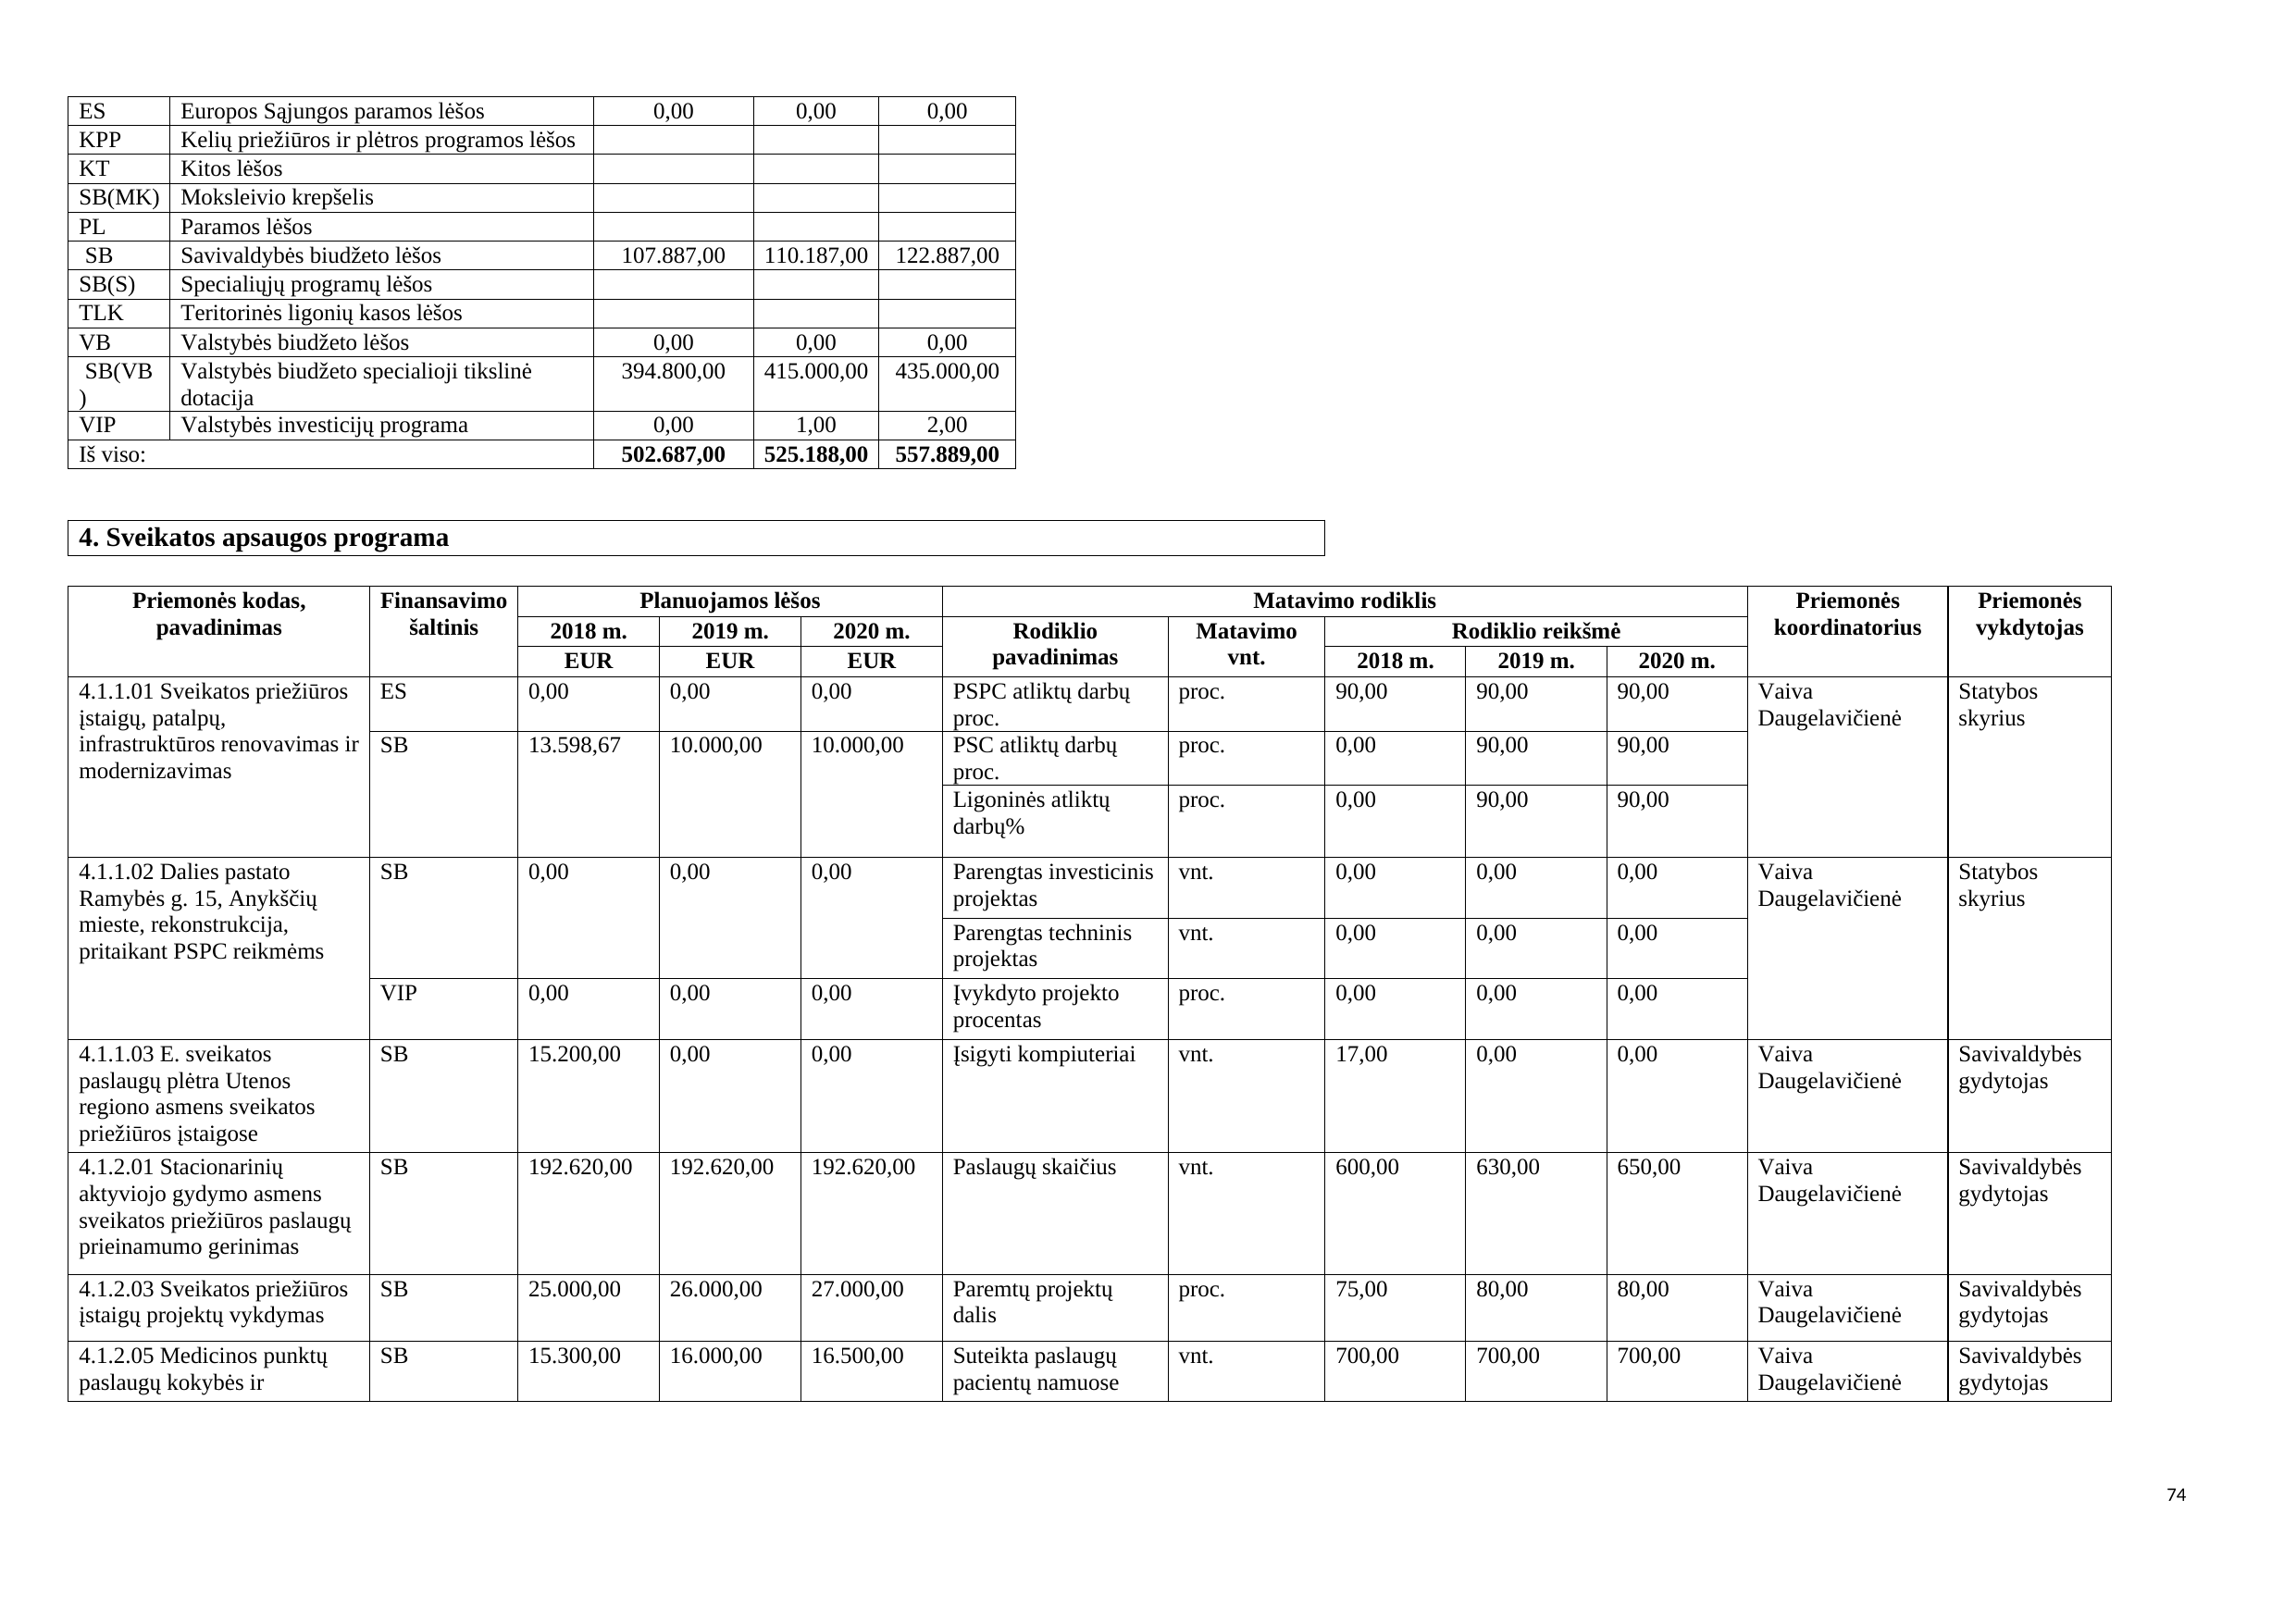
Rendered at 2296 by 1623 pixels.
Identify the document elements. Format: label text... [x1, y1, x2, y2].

table_cell 0,00 [1466, 1040, 1607, 1152]
table_cell 650,00 [1607, 1153, 1747, 1274]
table_header [1948, 520, 2112, 555]
table_cell Vaiva Daugelavičienė [1748, 1040, 1947, 1152]
table_header [1466, 520, 1607, 555]
table_cell vnt. [1169, 1153, 1324, 1274]
table_cell 0,00 [801, 677, 942, 730]
table_cell 2019 m. [660, 617, 800, 646]
table_cell Specialiųjų programų lėšos [170, 270, 593, 298]
table_cell 27.000,00 [801, 1275, 942, 1341]
table_cell Ligoninės atliktų darbų% [943, 786, 1168, 857]
table_cell [1747, 555, 1948, 586]
table_cell SB [370, 1153, 517, 1274]
table_cell Savivaldybės gydytojas [1949, 1342, 2111, 1401]
table_cell 0,00 [594, 328, 753, 356]
table_cell 700,00 [1466, 1342, 1607, 1401]
table_cell 4.1.1.02 Dalies pastato Ramybės g. 15, Anykščių mieste, rekonstrukcija, pritaikant PSPC reikmėms [68, 858, 369, 1039]
table_cell 0,00 [660, 1040, 800, 1152]
table_cell SB [370, 1342, 517, 1401]
table_cell 0,00 [1325, 979, 1465, 1039]
table_cell proc. [1169, 1275, 1324, 1341]
table_cell [754, 155, 878, 182]
table_cell 630,00 [1466, 1153, 1607, 1274]
table_cell 90,00 [1607, 677, 1747, 730]
table_cell 90,00 [1466, 732, 1607, 785]
table_cell 2,00 [879, 412, 1015, 440]
table_cell 15.300,00 [518, 1342, 659, 1401]
table_cell PSPC atliktų darbų proc. [943, 677, 1168, 730]
table_cell vnt. [1169, 858, 1324, 918]
table_cell 16.500,00 [801, 1342, 942, 1401]
table_cell [879, 300, 1015, 328]
table_cell [879, 155, 1015, 182]
table_cell 0,00 [518, 979, 659, 1039]
table_cell [754, 126, 878, 154]
table_cell 192.620,00 [518, 1153, 659, 1274]
table_cell Paramos lėšos [170, 213, 593, 241]
table_cell Priemonės kodas, pavadinimas [68, 587, 369, 676]
table_cell 2020 m. [1607, 647, 1747, 676]
table_cell 415.000,00 [754, 357, 878, 410]
table_cell 0,00 [1466, 858, 1607, 918]
table_cell Priemonės vykdytojas [1949, 587, 2111, 676]
table_cell vnt. [1169, 1040, 1324, 1152]
table_cell 90,00 [1466, 786, 1607, 857]
table_cell KPP [68, 126, 169, 154]
table_cell [1168, 556, 1325, 586]
table_cell [1948, 555, 2112, 586]
table_cell Valstybės biudžeto lėšos [170, 328, 593, 356]
table_cell [879, 126, 1015, 154]
table_cell SB [370, 732, 517, 857]
table_cell [942, 556, 1168, 586]
table_cell Europos Sąjungos paramos lėšos [170, 97, 593, 125]
table_cell 0,00 [518, 677, 659, 730]
table_cell 600,00 [1325, 1153, 1465, 1274]
table_cell Vaiva Daugelavičienė [1748, 1275, 1947, 1341]
table_cell 0,00 [1325, 858, 1465, 918]
table_cell 2020 m. [801, 617, 942, 646]
table_header 4. Sveikatos apsaugos programa [68, 521, 1324, 555]
table_cell SB [370, 1040, 517, 1152]
table_cell [594, 155, 753, 182]
table_cell Įsigyti kompiuteriai [943, 1040, 1168, 1152]
table_cell Priemonės koordinatorius [1748, 587, 1947, 676]
table_cell 25.000,00 [518, 1275, 659, 1341]
table_cell Savivaldybės gydytojas [1949, 1040, 2111, 1152]
table_cell proc. [1169, 979, 1324, 1039]
table_cell Savivaldybės gydytojas [1949, 1275, 2111, 1341]
table_cell 0,00 [1466, 979, 1607, 1039]
table_cell 0,00 [594, 97, 753, 125]
table_cell 10.000,00 [660, 732, 800, 857]
table_cell [879, 184, 1015, 212]
table_cell 1,00 [754, 412, 878, 440]
table_cell 13.598,67 [518, 732, 659, 857]
table_cell 0,00 [879, 97, 1015, 125]
table_cell 0,00 [1466, 919, 1607, 978]
table_cell 0,00 [1607, 858, 1747, 918]
table_cell [594, 300, 753, 328]
table_cell SB(MK) [68, 184, 169, 212]
table_cell proc. [1169, 786, 1324, 857]
table_cell Valstybės investicijų programa [170, 412, 593, 440]
table_cell Vaiva Daugelavičienė [1748, 1153, 1947, 1274]
table_cell 394.800,00 [594, 357, 753, 410]
table_cell [369, 556, 517, 586]
table_cell Kitos lėšos [170, 155, 593, 182]
table_cell 0,00 [754, 328, 878, 356]
table_cell 0,00 [801, 858, 942, 978]
table_cell Savivaldybės gydytojas [1949, 1153, 2111, 1274]
table_cell Rodiklio pavadinimas [943, 617, 1168, 676]
table_cell 0,00 [1325, 919, 1465, 978]
table_cell [68, 556, 369, 586]
table_cell Vaiva Daugelavičienė [1748, 1342, 1947, 1401]
table_cell 192.620,00 [801, 1153, 942, 1274]
table_cell 700,00 [1325, 1342, 1465, 1401]
table_cell 192.620,00 [660, 1153, 800, 1274]
table_cell PSC atliktų darbų proc. [943, 732, 1168, 785]
table_cell 15.200,00 [518, 1040, 659, 1152]
table_cell 4.1.1.01 Sveikatos priežiūros įstaigų, patalpų, infrastruktūros renovavimas ir modernizavimas [68, 677, 369, 857]
table_cell 2018 m. [518, 617, 659, 646]
table_cell 2019 m. [1466, 647, 1607, 676]
table_cell Planuojamos lėšos [518, 587, 942, 616]
table_cell proc. [1169, 677, 1324, 730]
table_cell 0,00 [1325, 732, 1465, 785]
table_cell VIP [68, 412, 169, 440]
table_cell Suteikta paslaugų pacientų namuose [943, 1342, 1168, 1401]
table_cell SB [68, 242, 169, 269]
table_cell Matavimo rodiklis [943, 587, 1747, 616]
table_cell 0,00 [660, 979, 800, 1039]
table_cell Moksleivio krepšelis [170, 184, 593, 212]
table_cell 700,00 [1607, 1342, 1747, 1401]
table_cell 4.1.2.01 Stacionarinių aktyviojo gydymo asmens sveikatos priežiūros paslaugų prieinamumo gerinimas [68, 1153, 369, 1274]
table_cell SB(VB) [68, 357, 169, 410]
table_cell Vaiva Daugelavičienė [1748, 858, 1947, 1039]
table_cell 0,00 [1607, 919, 1747, 978]
table_cell 0,00 [518, 858, 659, 978]
table_cell 0,00 [801, 979, 942, 1039]
table_cell 502.687,00 [594, 440, 753, 468]
table_cell VIP [370, 979, 517, 1039]
table_cell 75,00 [1325, 1275, 1465, 1341]
table_header [1325, 520, 1466, 555]
table_cell 0,00 [801, 1040, 942, 1152]
table_cell ES [370, 677, 517, 730]
table_cell SB [370, 858, 517, 978]
table_cell [754, 270, 878, 298]
table_header [1747, 520, 1948, 555]
table_cell 90,00 [1325, 677, 1465, 730]
table_cell [1607, 555, 1747, 586]
table_cell 0,00 [1607, 979, 1747, 1039]
table_cell [594, 184, 753, 212]
table_cell 16.000,00 [660, 1342, 800, 1401]
table_cell 17,00 [1325, 1040, 1465, 1152]
table_cell 90,00 [1607, 732, 1747, 785]
table_cell Rodiklio reikšmė [1325, 617, 1747, 646]
table_header [1607, 520, 1747, 555]
table_cell Savivaldybės biudžeto lėšos [170, 242, 593, 269]
table_cell TLK [68, 300, 169, 328]
table_cell 0,00 [879, 328, 1015, 356]
table_cell Teritorinės ligonių kasos lėšos [170, 300, 593, 328]
table_cell Valstybės biudžeto specialioji tikslinė dotacija [170, 357, 593, 410]
table_cell [518, 556, 659, 586]
table_cell Statybos skyrius [1949, 858, 2111, 1039]
table_cell 110.187,00 [754, 242, 878, 269]
table_cell 0,00 [1607, 1040, 1747, 1152]
table_cell Paslaugų skaičius [943, 1153, 1168, 1274]
table_cell [754, 213, 878, 241]
table_cell 557.889,00 [879, 440, 1015, 468]
table_cell 10.000,00 [801, 732, 942, 857]
table_cell [594, 270, 753, 298]
table_cell [800, 556, 942, 586]
table_cell 2018 m. [1325, 647, 1465, 676]
table_cell EUR [801, 647, 942, 676]
table_cell Paremtų projektų dalis [943, 1275, 1168, 1341]
table_cell Finansavimo šaltinis [370, 587, 517, 676]
table_cell SB [370, 1275, 517, 1341]
table_cell [754, 184, 878, 212]
table_cell SB(S) [68, 270, 169, 298]
table_cell [754, 300, 878, 328]
table_cell [879, 213, 1015, 241]
table_cell vnt. [1169, 919, 1324, 978]
table_cell [660, 556, 800, 586]
table_cell 435.000,00 [879, 357, 1015, 410]
table_cell VB [68, 328, 169, 356]
table_cell proc. [1169, 732, 1324, 785]
table_cell 0,00 [660, 858, 800, 978]
table_cell Įvykdyto projekto procentas [943, 979, 1168, 1039]
table_cell PL [68, 213, 169, 241]
table_cell 0,00 [660, 677, 800, 730]
table_cell KT [68, 155, 169, 182]
table_cell 80,00 [1607, 1275, 1747, 1341]
table_cell 4.1.2.05 Medicinos punktų paslaugų kokybės ir [68, 1342, 369, 1401]
table_cell Parengtas techninis projektas [943, 919, 1168, 978]
table_cell 4.1.2.03 Sveikatos priežiūros įstaigų projektų vykdymas [68, 1275, 369, 1341]
table_cell Statybos skyrius [1949, 677, 2111, 857]
table_cell 80,00 [1466, 1275, 1607, 1341]
table_cell Iš viso: [68, 440, 593, 468]
table_cell Vaiva Daugelavičienė [1748, 677, 1947, 857]
table_cell [1325, 555, 1466, 586]
table_cell 107.887,00 [594, 242, 753, 269]
table_cell 26.000,00 [660, 1275, 800, 1341]
table_cell ES [68, 97, 169, 125]
table_cell [1466, 555, 1607, 586]
table_cell 4.1.1.03 E. sveikatos paslaugų plėtra Utenos regiono asmens sveikatos priežiūros įstaigose [68, 1040, 369, 1152]
table_cell 525.188,00 [754, 440, 878, 468]
table_cell 0,00 [1325, 786, 1465, 857]
table_cell Kelių priežiūros ir plėtros programos lėšos [170, 126, 593, 154]
table_cell [594, 126, 753, 154]
table_cell [879, 270, 1015, 298]
table_cell vnt. [1169, 1342, 1324, 1401]
table_cell EUR [518, 647, 659, 676]
table_cell EUR [660, 647, 800, 676]
table_cell 0,00 [754, 97, 878, 125]
table_cell 90,00 [1466, 677, 1607, 730]
table_cell [594, 213, 753, 241]
table_cell 122.887,00 [879, 242, 1015, 269]
table_cell 90,00 [1607, 786, 1747, 857]
table_cell 0,00 [594, 412, 753, 440]
table_cell Parengtas investicinis projektas [943, 858, 1168, 918]
table_cell Matavimo vnt. [1169, 617, 1324, 676]
